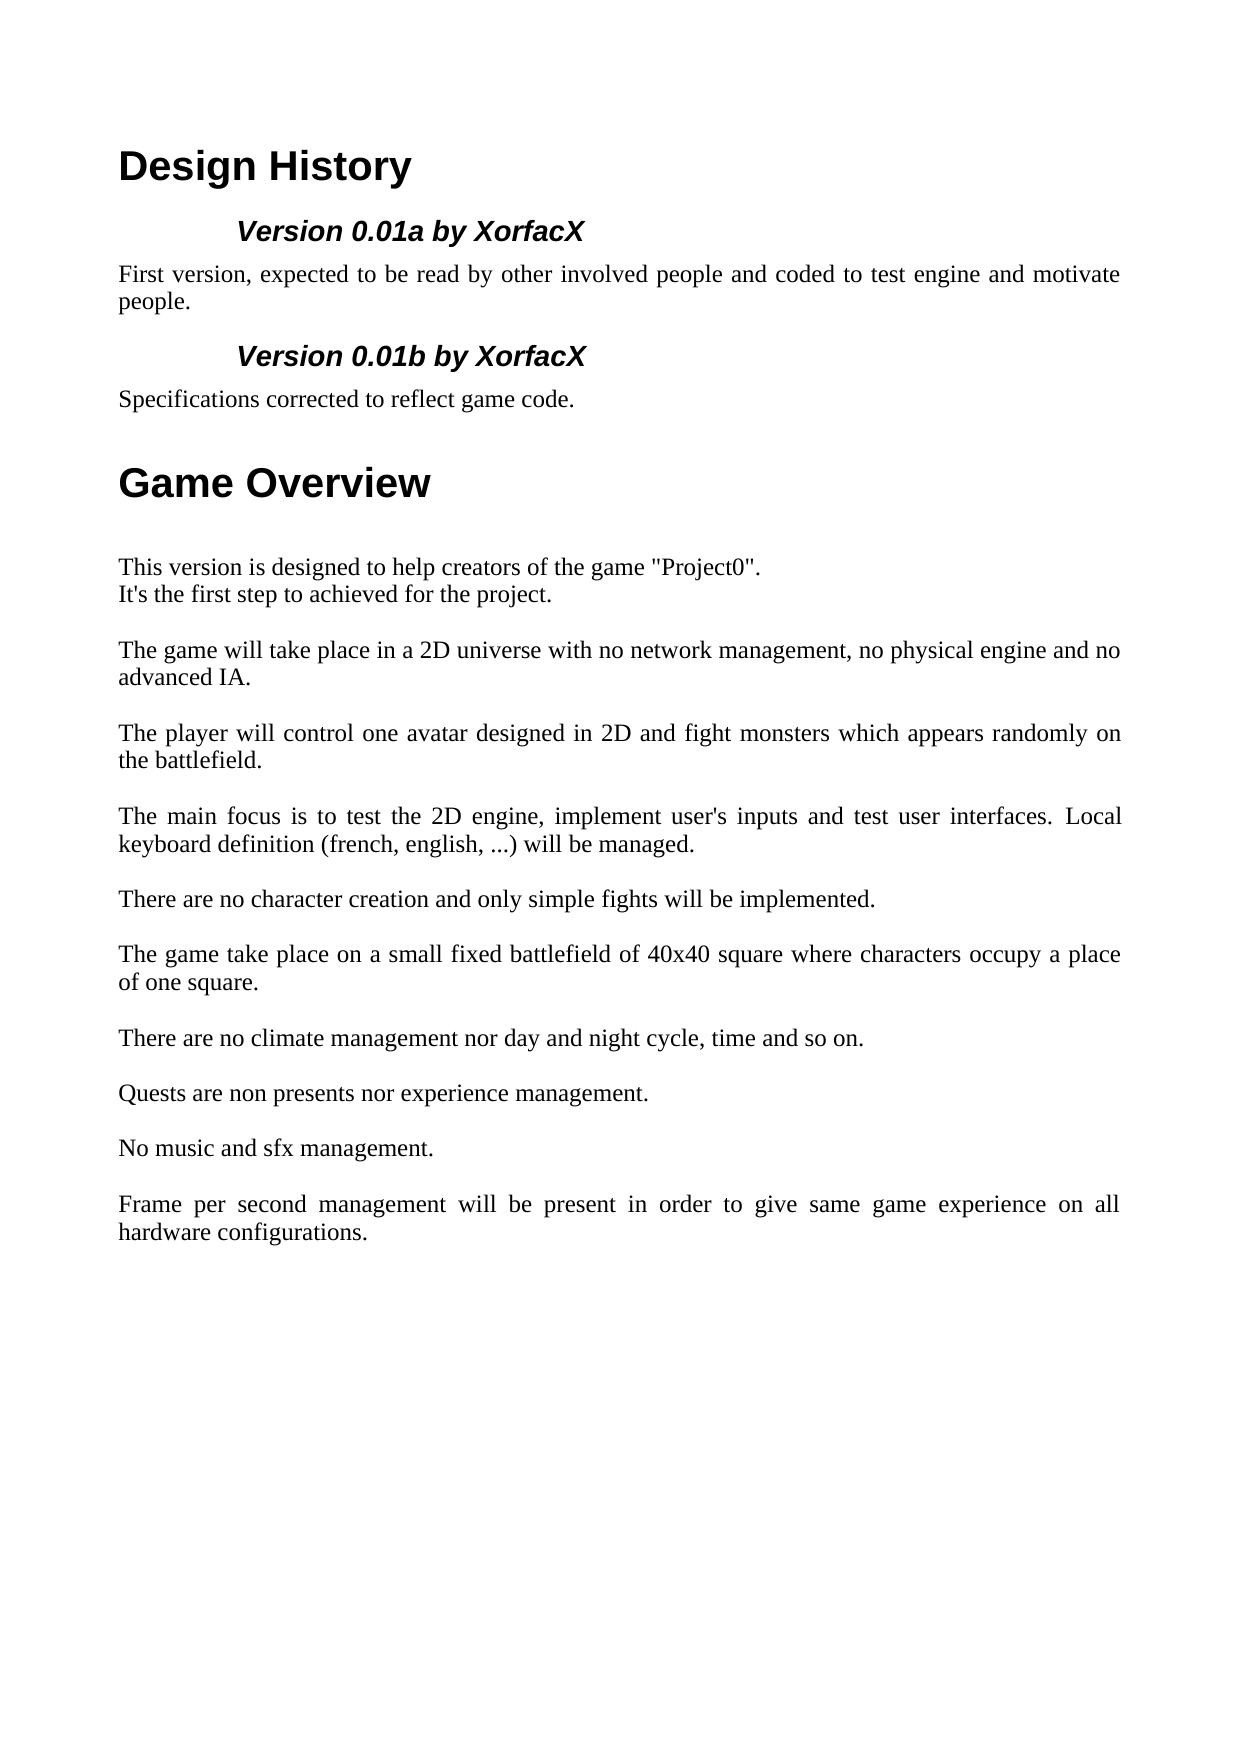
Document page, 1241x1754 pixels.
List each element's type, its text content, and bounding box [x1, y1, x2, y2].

subtitle Design History [118, 143, 1122, 190]
text The player will control one avatar designed in 2D and fight monsters which appears randomly on the battlefield. [118, 719, 1122, 774]
subtitle Version 0.01b by XorfacX [236, 340, 1122, 373]
text It's the first step to achieved for the project. [118, 580, 1122, 608]
text Quests are non presents nor experience management. [118, 1079, 1122, 1107]
text The game take place on a small fixed battlefield of 40x40 square where characters occupy a place of one square. [118, 941, 1122, 996]
text There are no climate management nor day and night cycle, time and so on. [118, 1024, 1122, 1051]
text First version, expected to be read by other involved people and coded to test engine and motivate people. [118, 260, 1122, 315]
text Specifications corrected to reflect game code. [118, 385, 1122, 413]
text This version is designed to help creators of the game "Project0". [118, 553, 1122, 580]
text Game Overview [118, 459, 1122, 506]
text The game will take place in a 2D universe with no network management, no physical engine and no advanced IA. [118, 636, 1122, 691]
text Frame per second management will be present in order to give same game experience on all hardware configurations. [118, 1190, 1122, 1245]
text There are no character creation and only simple fights will be implemented. [118, 885, 1122, 913]
text No music and sfx management. [118, 1134, 1122, 1162]
text The main focus is to test the 2D engine, implement user's inputs and test user interfaces. Local keyboard definition (french, english, ...) will be managed. [118, 802, 1122, 857]
subtitle Version 0.01a by XorfacX [236, 215, 1122, 247]
